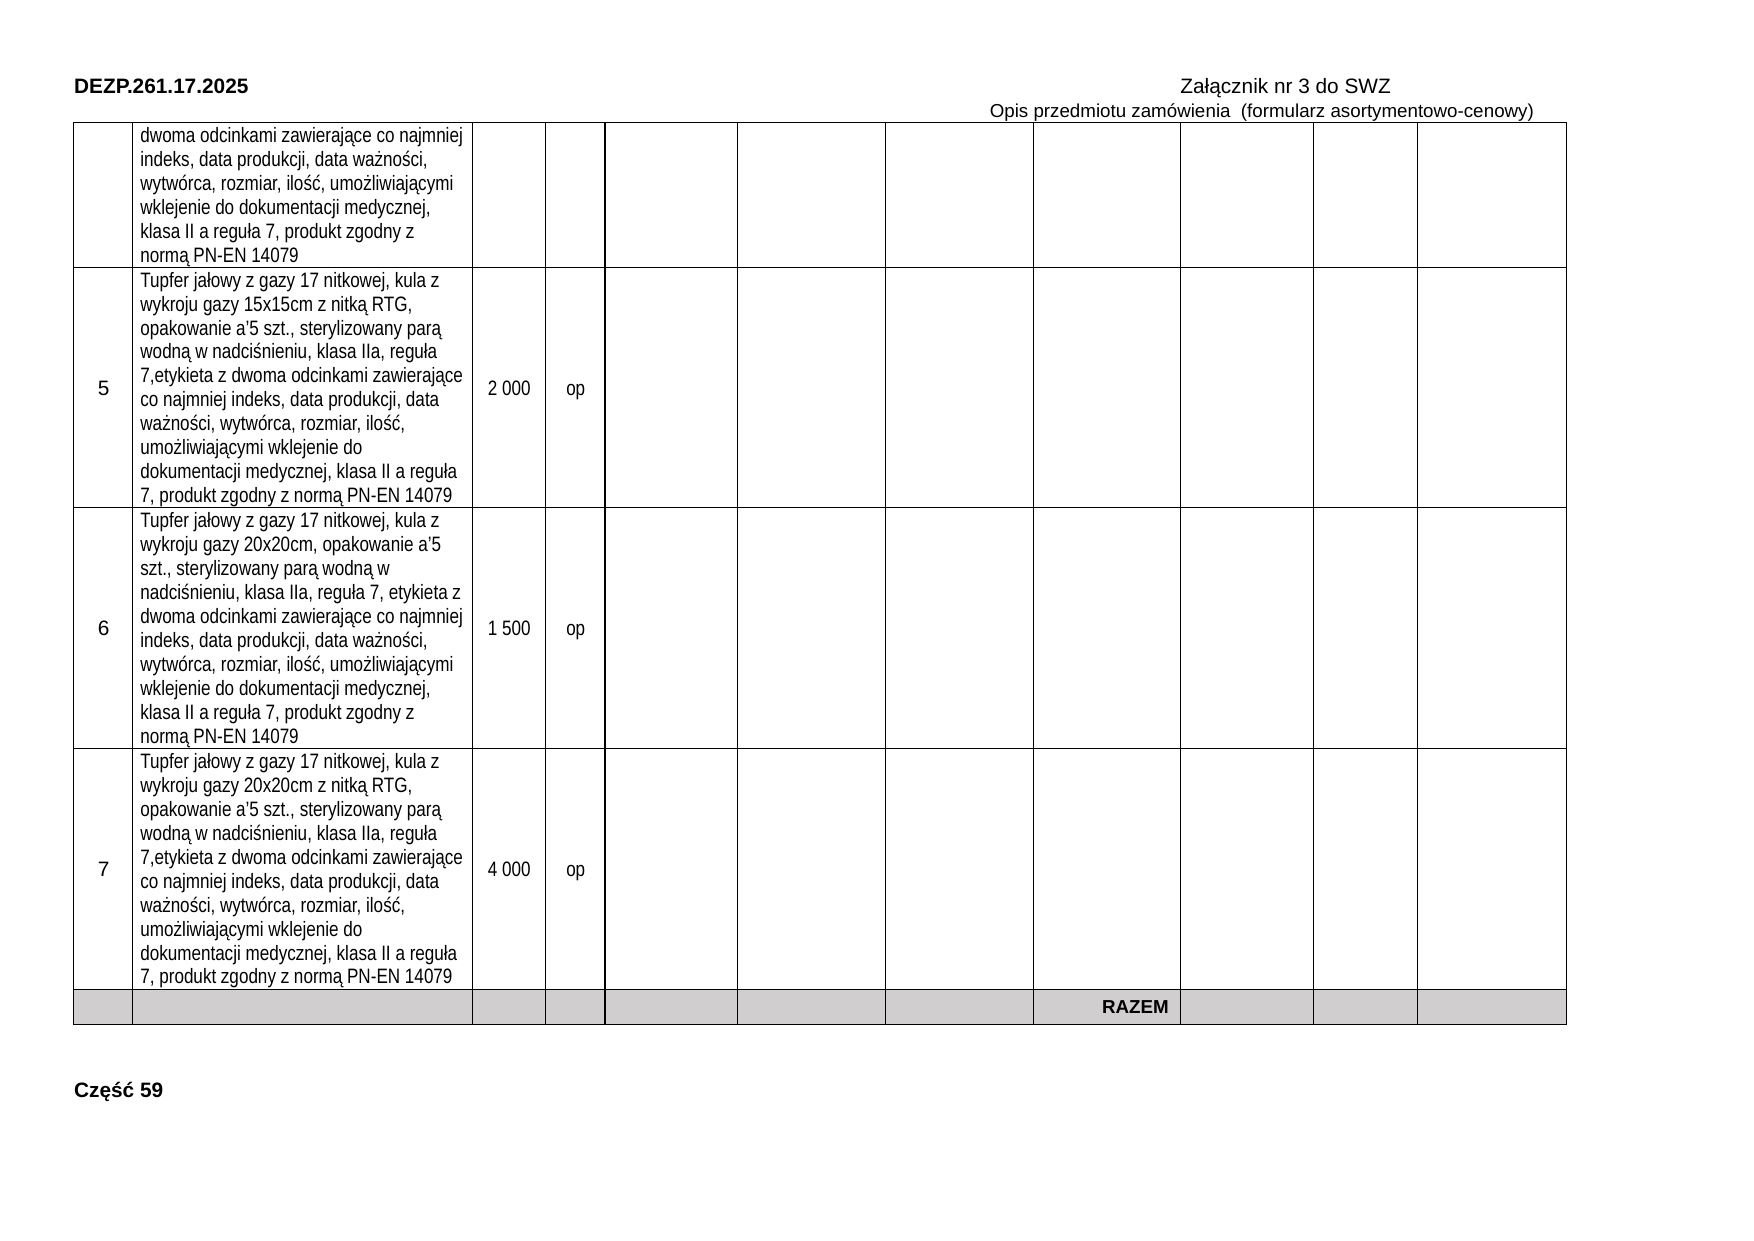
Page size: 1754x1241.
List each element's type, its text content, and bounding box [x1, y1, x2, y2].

table_cell 5 [74, 268, 132, 507]
table_cell [473, 123, 545, 267]
table_cell [1418, 749, 1566, 988]
table_cell [738, 123, 885, 267]
table_cell [546, 123, 604, 267]
table_cell [606, 508, 737, 748]
table_cell [1314, 123, 1417, 267]
table_cell [606, 268, 737, 507]
table_cell RAZEM [1034, 990, 1180, 1024]
table_cell [606, 990, 737, 1024]
table_cell [738, 990, 885, 1024]
table_cell [1181, 749, 1313, 988]
table_cell [886, 749, 1033, 988]
table_cell [1314, 268, 1417, 507]
table_cell [1034, 123, 1180, 267]
table_cell [133, 990, 472, 1024]
table_cell [1314, 508, 1417, 748]
table_cell [1418, 990, 1566, 1024]
table_cell [1034, 508, 1180, 748]
table_cell [1418, 508, 1566, 748]
table_cell [606, 749, 737, 988]
table_cell [1418, 268, 1566, 507]
table_cell [546, 990, 604, 1024]
table_cell op [546, 749, 604, 988]
table_cell Tupfer jałowy z gazy 17 nitkowej, kula z wykroju gazy 20x20cm z nitką RTG, opakowanie a’5 szt., sterylizowany parą wodną w nadciśnieniu, klasa IIa, reguła 7,etykieta z dwoma odcinkami zawierające co najmniej indeks, data produkcji, data ważności, wytwórca, rozmiar, ilość, umożliwiającymi wklejenie do dokumentacji medycznej, klasa II a reguła 7, produkt zgodny z normą PN-EN 14079 [133, 749, 472, 988]
table_cell Tupfer jałowy z gazy 17 nitkowej, kula z wykroju gazy 15x15cm z nitką RTG, opakowanie a’5 szt., sterylizowany parą wodną w nadciśnieniu, klasa IIa, reguła 7,etykieta z dwoma odcinkami zawierające co najmniej indeks, data produkcji, data ważności, wytwórca, rozmiar, ilość, umożliwiającymi wklejenie do dokumentacji medycznej, klasa II a reguła 7, produkt zgodny z normą PN-EN 14079 [133, 268, 472, 507]
table_cell [473, 990, 545, 1024]
table_cell [886, 508, 1033, 748]
table_cell 1 500 [473, 508, 545, 748]
table_cell [1314, 749, 1417, 988]
table_cell 2 000 [473, 268, 545, 507]
table_cell [1034, 749, 1180, 988]
table_cell Tupfer jałowy z gazy 17 nitkowej, kula z wykroju gazy 20x20cm, opakowanie a’5 szt., sterylizowany parą wodną w nadciśnieniu, klasa IIa, reguła 7, etykieta z dwoma odcinkami zawierające co najmniej indeks, data produkcji, data ważności, wytwórca, rozmiar, ilość, umożliwiającymi wklejenie do dokumentacji medycznej, klasa II a reguła 7, produkt zgodny z normą PN-EN 14079 [133, 508, 472, 748]
table_cell [1181, 508, 1313, 748]
table_cell [606, 123, 737, 267]
table_cell 4 000 [473, 749, 545, 988]
table_cell [74, 990, 132, 1024]
table_cell [74, 123, 132, 267]
text Część 59 [74, 1078, 1606, 1102]
table_cell 7 [74, 749, 132, 988]
table_cell op [546, 268, 604, 507]
table_cell [738, 268, 885, 507]
table_cell [1314, 990, 1417, 1024]
table_cell [886, 990, 1033, 1024]
table_cell 6 [74, 508, 132, 748]
table_cell [1034, 268, 1180, 507]
table_cell [886, 268, 1033, 507]
table_cell op [546, 508, 604, 748]
table_cell [738, 749, 885, 988]
table_cell [1181, 123, 1313, 267]
table_cell dwoma odcinkami zawierające co najmniej indeks, data produkcji, data ważności, wytwórca, rozmiar, ilość, umożliwiającymi wklejenie do dokumentacji medycznej, klasa II a reguła 7, produkt zgodny z normą PN-EN 14079 [133, 123, 472, 267]
table_cell [1181, 990, 1313, 1024]
table_cell [1418, 123, 1566, 267]
table_cell [738, 508, 885, 748]
table_cell [886, 123, 1033, 267]
table_cell [1181, 268, 1313, 507]
